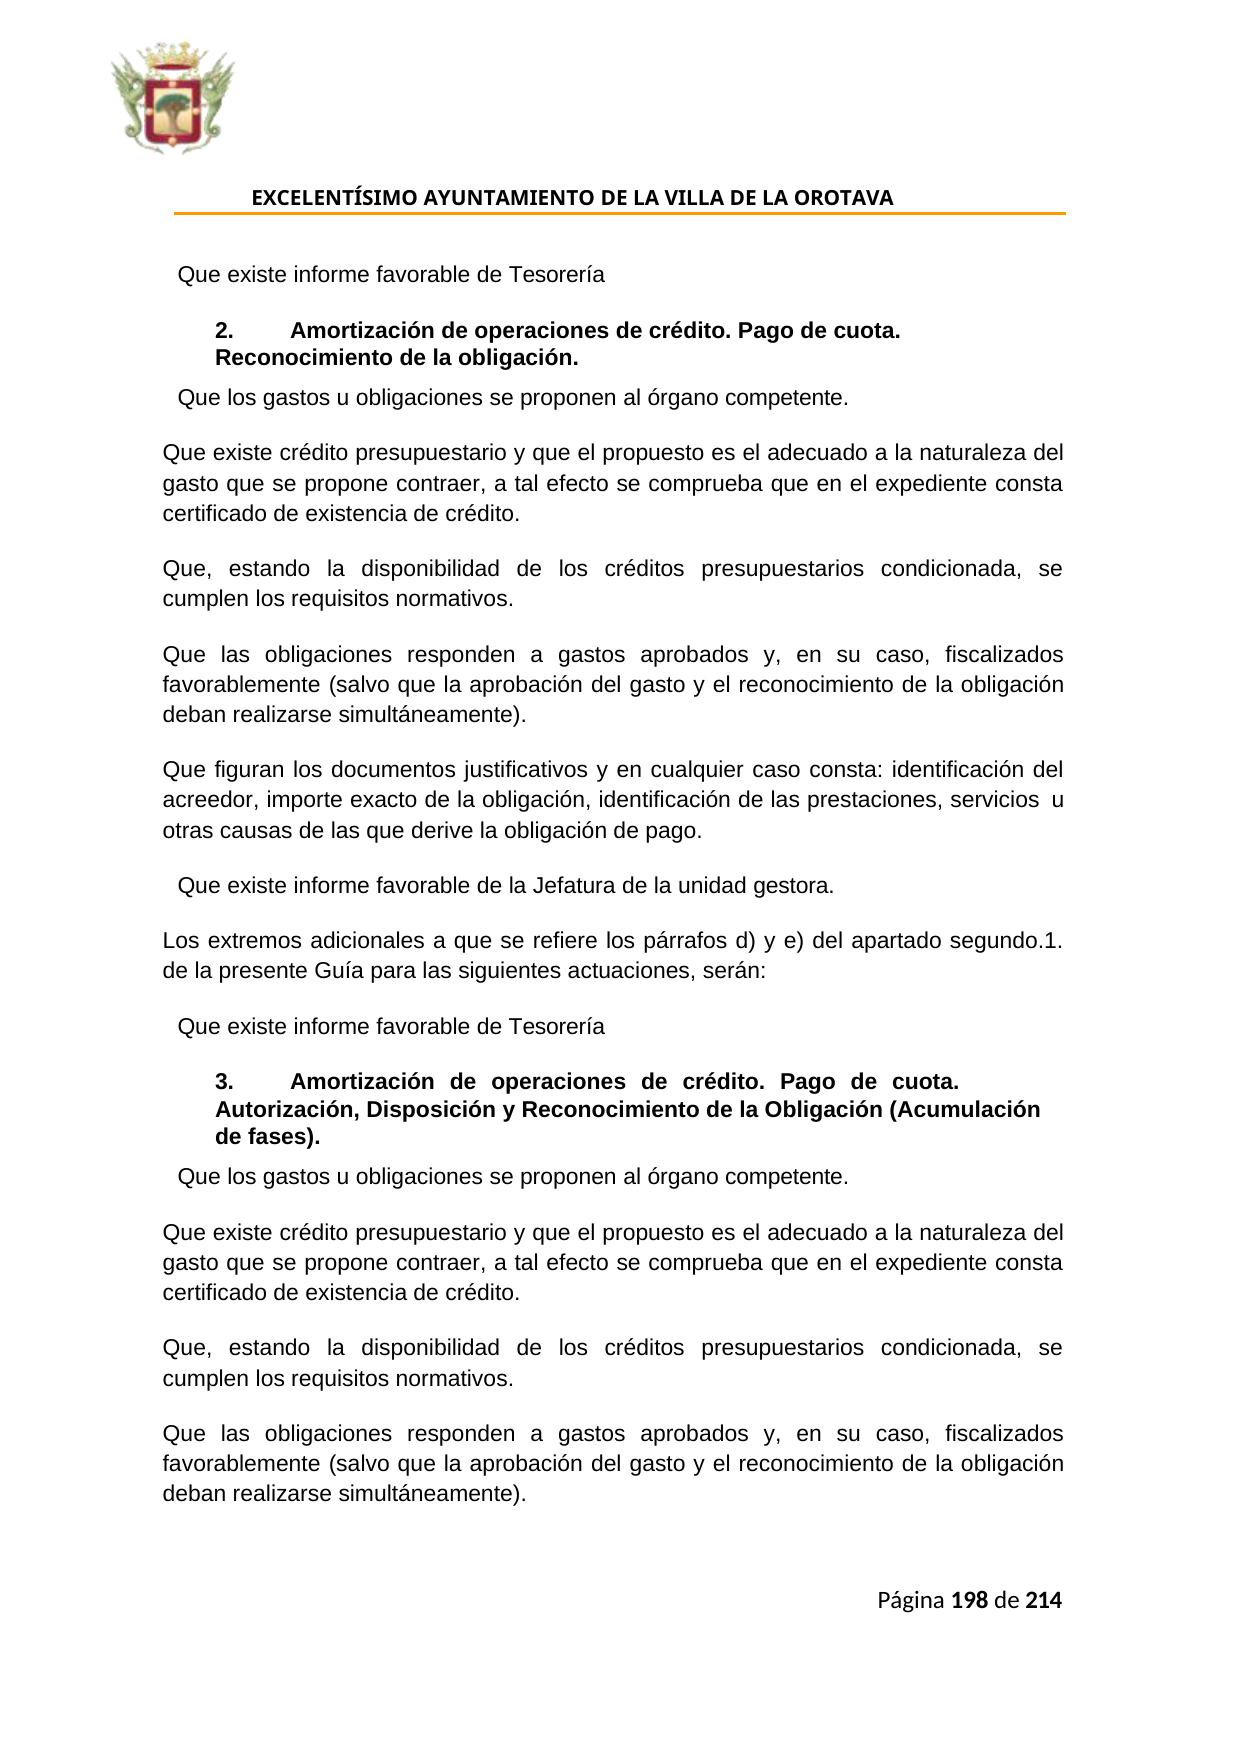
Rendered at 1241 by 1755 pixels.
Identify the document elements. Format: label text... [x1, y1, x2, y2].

text Que existe crédito presupuestario y que el propuesto es el adecuado a la naturaleza del gasto que se propone contraer, a tal efecto se comprueba que en el expediente consta certificado de existencia de crédito. [162, 1218, 1064, 1305]
text Que, estando la disponibilidad de los créditos presupuestarios condicionada, se cumplen los requisitos normativos. [162, 1334, 1064, 1391]
text Que los gastos u obligaciones se proponen al órgano competente. [177, 384, 1078, 411]
text Que existe informe favorable de Tesorería [177, 1013, 1078, 1039]
text Los extremos adicionales a que se refiere los párrafos d) y e) del apartado segundo.1. de la presente Guía para las siguientes actuaciones, serán: [162, 927, 1064, 984]
text Que existe informe favorable de la Jefatura de la unidad gestora. [177, 872, 1078, 898]
text Que las obligaciones responden a gastos aprobados y, en su caso, fiscalizados favorablemente (salvo que la aprobación del gasto y el reconocimiento de la obligación deban realizarse simultáneamente). [162, 1420, 1064, 1506]
text Que las obligaciones responden a gastos aprobados y, en su caso, fiscalizados favorablemente (salvo que la aprobación del gasto y el reconocimiento de la obligación deban realizarse simultáneamente). [162, 641, 1064, 727]
text Que existe informe favorable de Tesorería [177, 261, 1078, 287]
text Que los gastos u obligaciones se proponen al órgano competente. [177, 1163, 1078, 1190]
text Que, estando la disponibilidad de los créditos presupuestarios condicionada, se cumplen los requisitos normativos. [162, 555, 1064, 612]
list Amortización de operaciones de crédito. Pago de cuota. Reconocimiento de la obligación. [215, 317, 1064, 371]
list Amortización de operaciones de crédito. Pago de cuota. Autorización, Disposición y Reconocimiento de la Obligación (Acumulación de fases). [215, 1068, 1064, 1150]
text Que existe crédito presupuestario y que el propuesto es el adecuado a la naturaleza del gasto que se propone contraer, a tal efecto se comprueba que en el expediente consta certificado de existencia de crédito. [162, 439, 1064, 526]
text Que figuran los documentos justificativos y en cualquier caso consta: identificación del acreedor, importe exacto de la obligación, identificación de las prestaciones, servicios u otras causas de las que derive la obligación de pago. [162, 756, 1064, 843]
